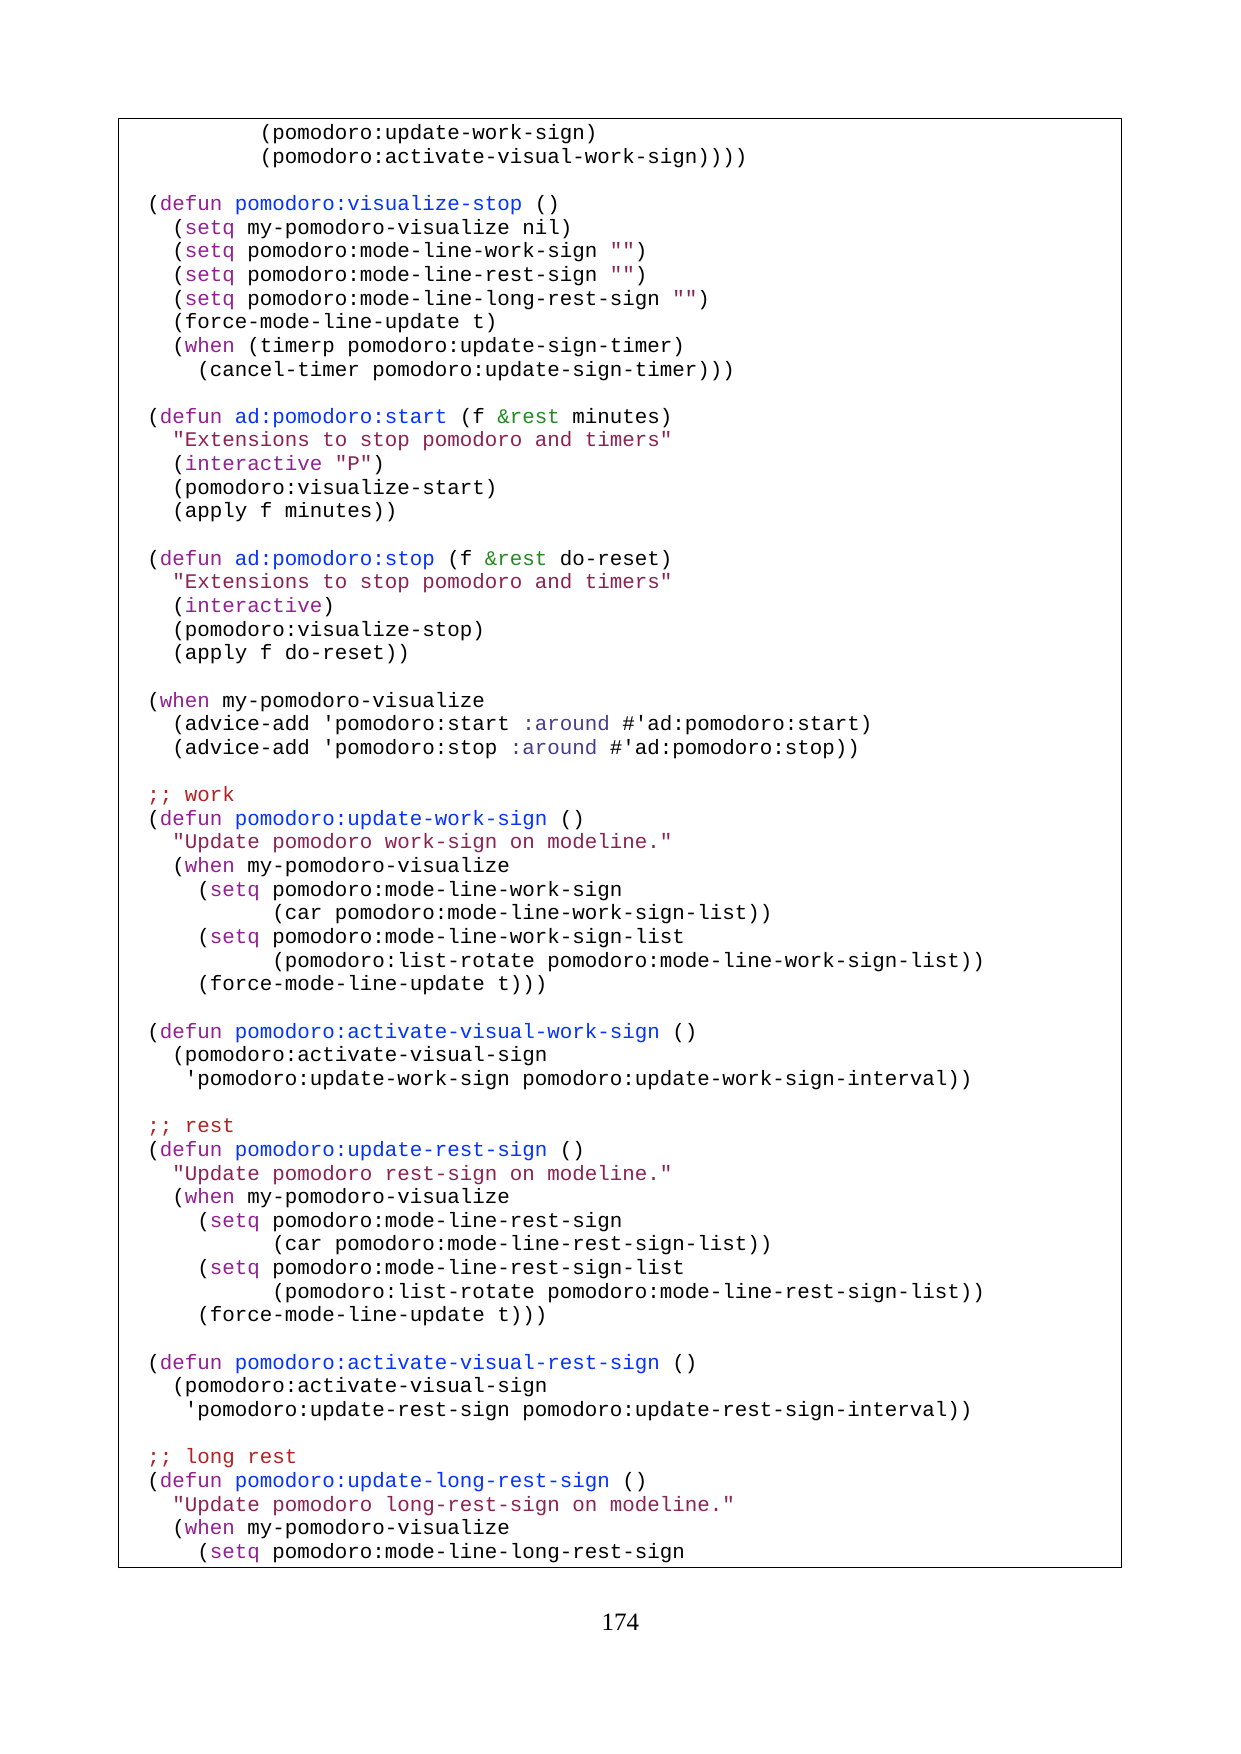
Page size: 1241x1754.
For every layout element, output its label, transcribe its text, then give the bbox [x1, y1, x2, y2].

text (when my-pomodoro-visualize [119, 1513, 1121, 1537]
text (defun ad:pomodoro:stop (f &rest do-reset) [119, 544, 1121, 567]
text ;; rest [119, 1111, 1121, 1135]
text (pomodoro:activate-visual-sign [119, 1040, 1121, 1064]
text (defun pomodoro:update-work-sign () [119, 804, 1121, 827]
text "Extensions to stop pomodoro and timers" [119, 567, 1121, 591]
text (force-mode-line-update t) [119, 307, 1121, 331]
text (apply f minutes)) [119, 496, 1121, 520]
text (setq pomodoro:mode-line-rest-sign [119, 1206, 1121, 1229]
text (interactive) [119, 591, 1121, 615]
text ;; long rest [119, 1442, 1121, 1466]
text (when (timerp pomodoro:update-sign-timer) [119, 331, 1121, 354]
text (interactive "P") [119, 449, 1121, 473]
text (pomodoro:visualize-stop) [119, 615, 1121, 638]
text (setq pomodoro:mode-line-rest-sign "") [119, 260, 1121, 284]
text (setq pomodoro:mode-line-work-sign-list [119, 922, 1121, 946]
text (cancel-timer pomodoro:update-sign-timer))) [119, 354, 1121, 378]
text (when my-pomodoro-visualize [119, 851, 1121, 875]
text (defun ad:pomodoro:start (f &rest minutes) [119, 402, 1121, 426]
text (pomodoro:activate-visual-sign [119, 1371, 1121, 1395]
text 'pomodoro:update-work-sign pomodoro:update-work-sign-interval)) [119, 1064, 1121, 1088]
text "Update pomodoro rest-sign on modeline." [119, 1158, 1121, 1182]
text 'pomodoro:update-rest-sign pomodoro:update-rest-sign-interval)) [119, 1395, 1121, 1419]
text ;; work [119, 780, 1121, 804]
text (defun pomodoro:activate-visual-work-sign () [119, 1017, 1121, 1040]
text (pomodoro:list-rotate pomodoro:mode-line-work-sign-list)) [119, 946, 1121, 969]
text (pomodoro:visualize-start) [119, 473, 1121, 496]
text "Extensions to stop pomodoro and timers" [119, 426, 1121, 449]
text (when my-pomodoro-visualize [119, 1182, 1121, 1206]
text (setq pomodoro:mode-line-work-sign "") [119, 236, 1121, 260]
text (setq pomodoro:mode-line-long-rest-sign [119, 1537, 1121, 1567]
text (advice-add 'pomodoro:start :around #'ad:pomodoro:start) [119, 709, 1121, 733]
text (setq pomodoro:mode-line-rest-sign-list [119, 1253, 1121, 1277]
text (car pomodoro:mode-line-work-sign-list)) [119, 898, 1121, 922]
text (pomodoro:list-rotate pomodoro:mode-line-rest-sign-list)) [119, 1277, 1121, 1300]
text (car pomodoro:mode-line-rest-sign-list)) [119, 1229, 1121, 1253]
text (defun pomodoro:update-rest-sign () [119, 1135, 1121, 1158]
text (setq pomodoro:mode-line-long-rest-sign "") [119, 284, 1121, 307]
text (pomodoro:update-work-sign) [119, 119, 1121, 142]
text (force-mode-line-update t))) [119, 1300, 1121, 1324]
text (advice-add 'pomodoro:stop :around #'ad:pomodoro:stop)) [119, 733, 1121, 757]
text (defun pomodoro:activate-visual-rest-sign () [119, 1348, 1121, 1371]
text (defun pomodoro:visualize-stop () [119, 189, 1121, 213]
text "Update pomodoro work-sign on modeline." [119, 827, 1121, 851]
text "Update pomodoro long-rest-sign on modeline." [119, 1489, 1121, 1513]
text (pomodoro:activate-visual-work-sign)))) [119, 142, 1121, 165]
text (setq my-pomodoro-visualize nil) [119, 213, 1121, 236]
text (defun pomodoro:update-long-rest-sign () [119, 1466, 1121, 1489]
text (setq pomodoro:mode-line-work-sign [119, 875, 1121, 898]
text (when my-pomodoro-visualize [119, 686, 1121, 709]
text (force-mode-line-update t))) [119, 969, 1121, 993]
text (apply f do-reset)) [119, 638, 1121, 662]
